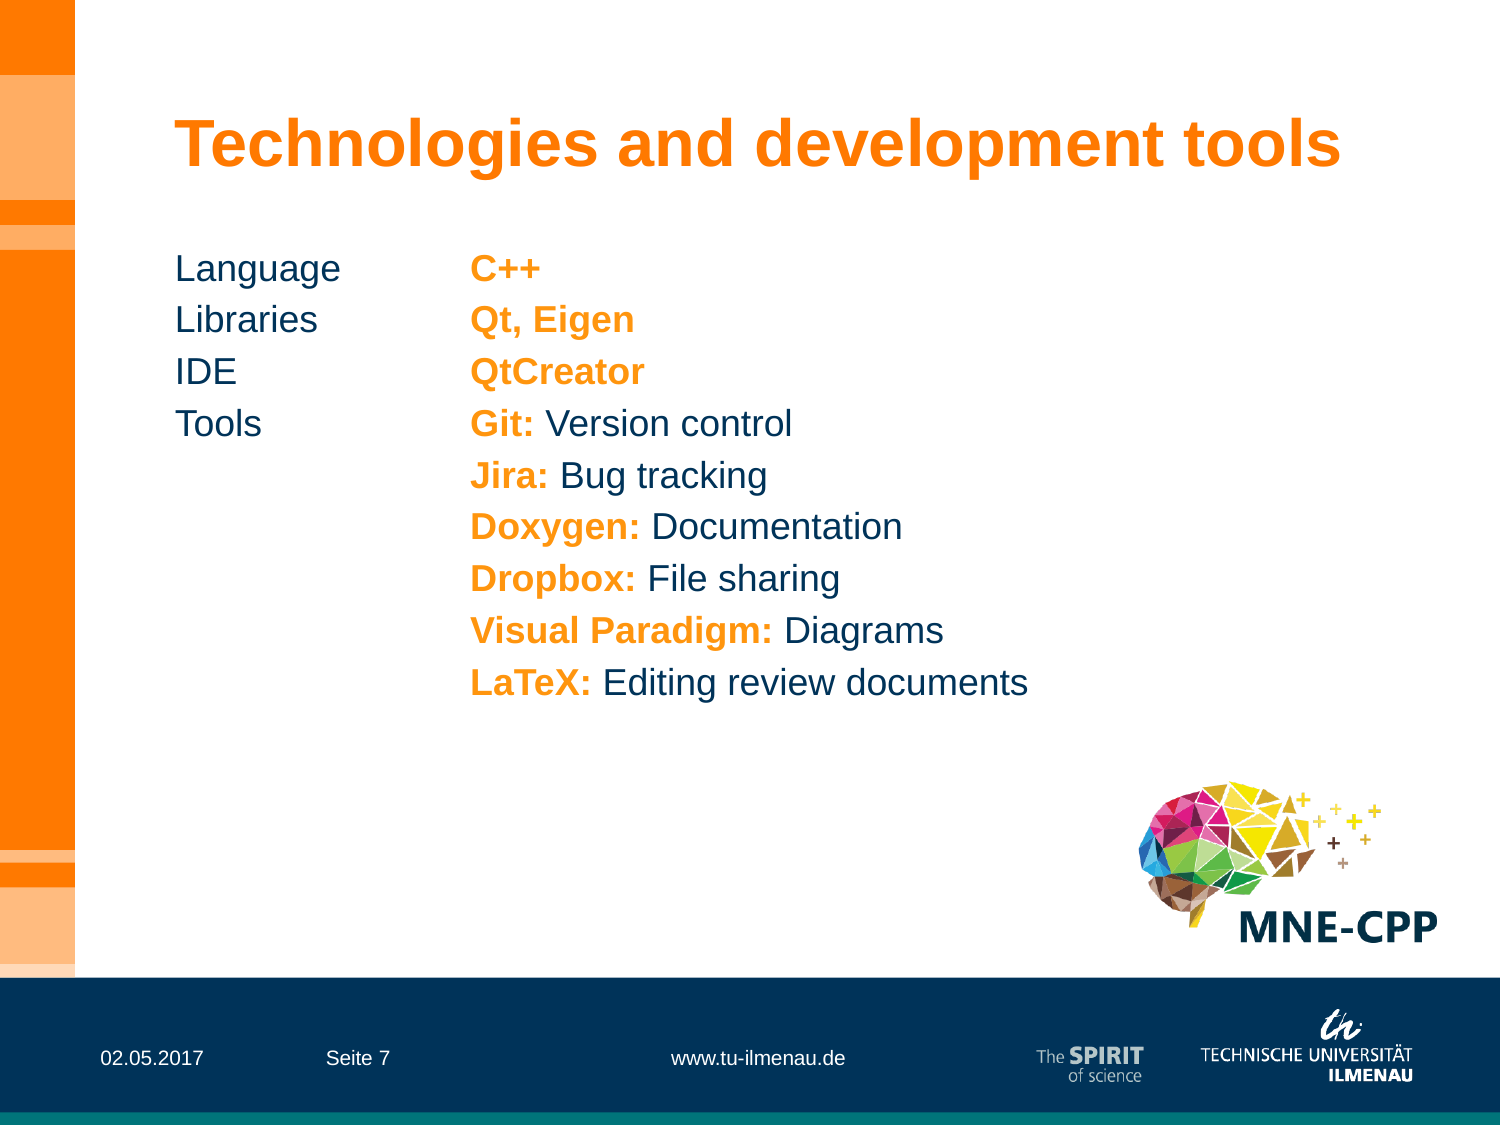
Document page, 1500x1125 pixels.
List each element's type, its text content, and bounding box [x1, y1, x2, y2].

picture [1033, 1040, 1147, 1085]
text_box Language C++ Libraries Qt, Eigen IDE QtCreator Tools Git: Version control Jira: Bug tracking Doxygen: Documentation Dropbox: File sharing Visual Paradigm: Diagrams LaTeX: Editing review documents [174, 237, 1413, 837]
picture [1074, 755, 1500, 969]
picture [1200, 1009, 1413, 1082]
slide_number Seite <Foliennummer> [289, 1037, 427, 1088]
slide_number 02.05.2017 [100, 1037, 276, 1088]
text_box Technologies and development tools [174, 99, 1413, 188]
footer www.tu-ilmenau.de [644, 1037, 858, 1088]
